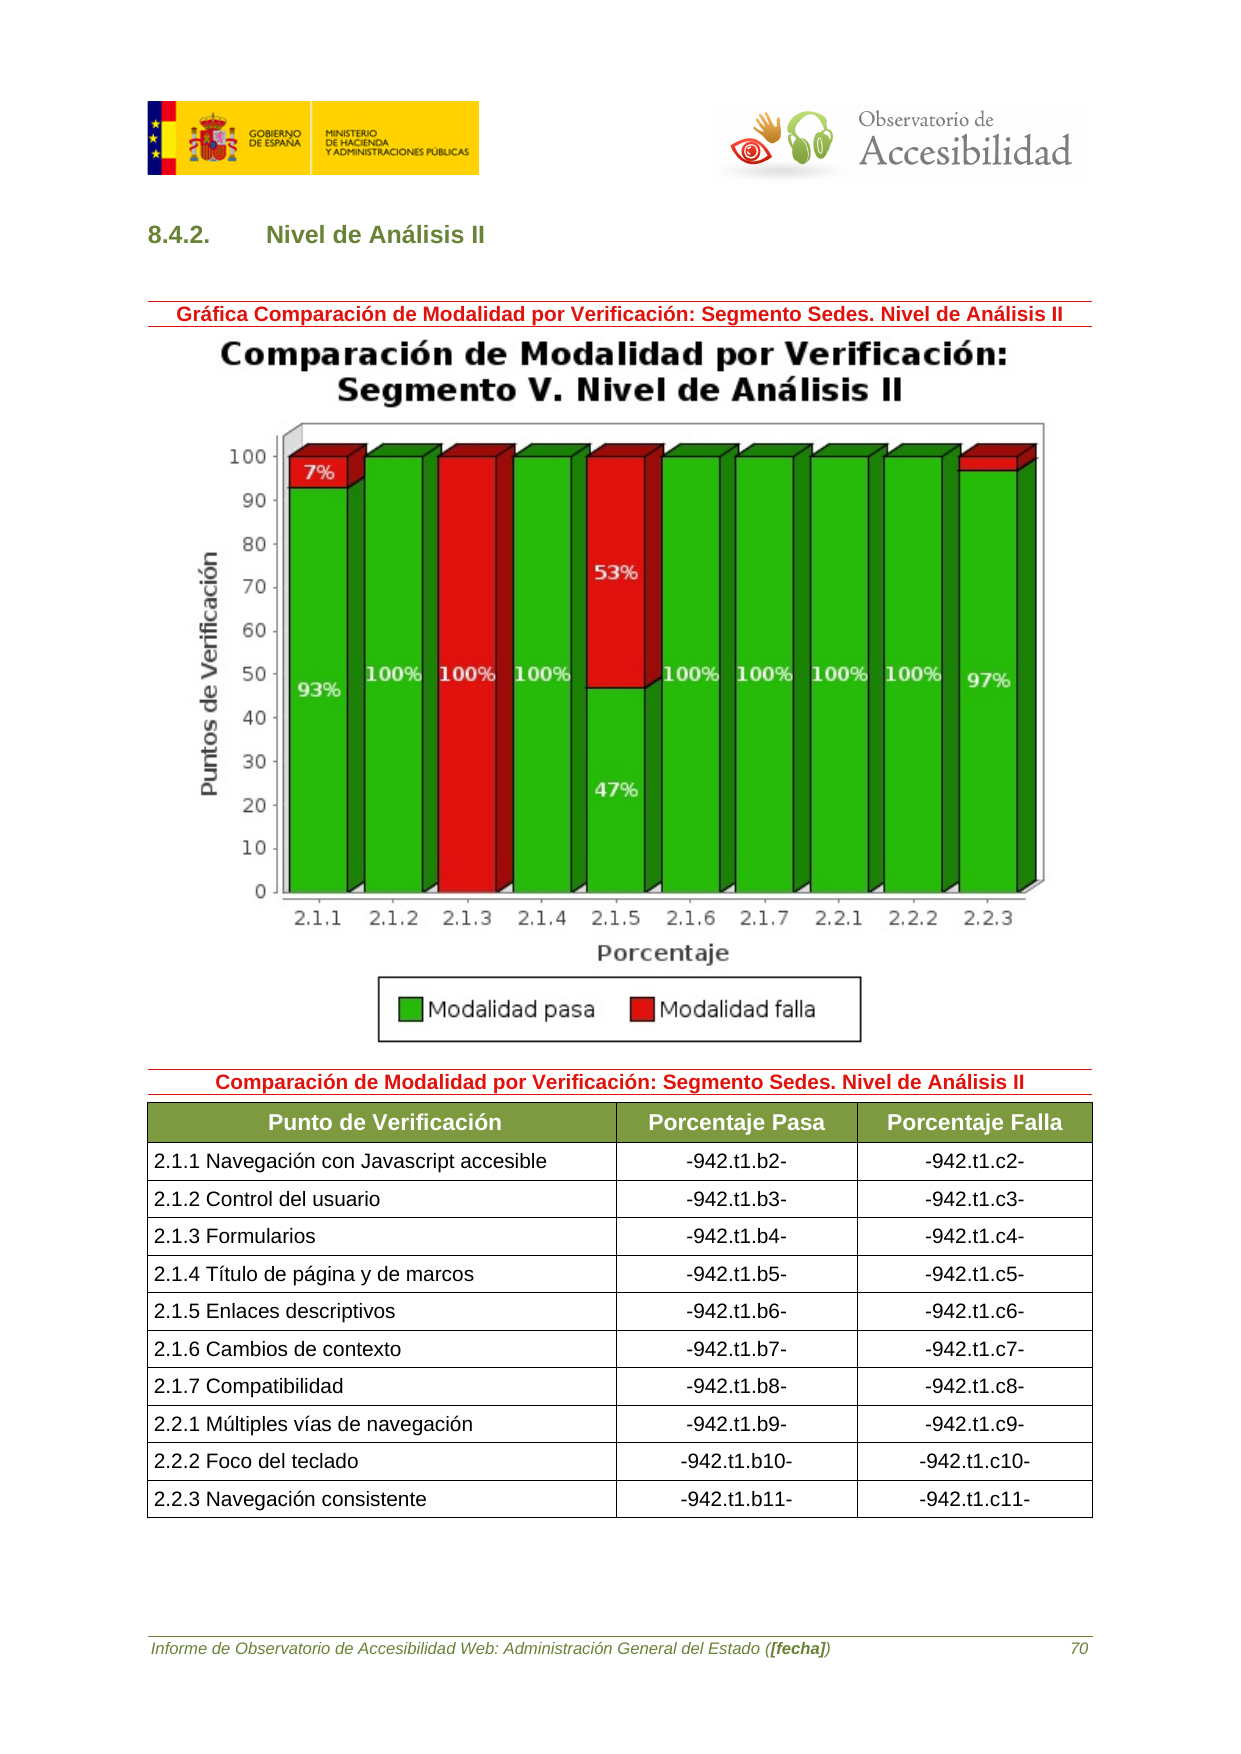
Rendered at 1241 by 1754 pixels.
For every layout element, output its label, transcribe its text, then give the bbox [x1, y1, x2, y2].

table_cell 2.2.2 Foco del teclado [148, 1443, 616, 1479]
table_cell 2.1.1 Navegación con Javascript accesible [148, 1143, 616, 1179]
picture [147, 101, 479, 175]
text Comparación de Modalidad por Verificación: Segmento Sedes. Nivel de Análisis II [148, 1070, 1092, 1094]
table_cell -942.t1.c8- [858, 1368, 1092, 1404]
table_header Porcentaje Falla [858, 1103, 1092, 1142]
picture [178, 334, 1062, 1044]
table_cell -942.t1.b7- [617, 1331, 857, 1367]
table_cell -942.t1.b9- [617, 1406, 857, 1442]
table_cell 2.1.5 Enlaces descriptivos [148, 1293, 616, 1329]
table_cell 2.1.7 Compatibilidad [148, 1368, 616, 1404]
picture [710, 102, 1086, 185]
table_cell -942.t1.b4- [617, 1218, 857, 1254]
table_cell -942.t1.b6- [617, 1293, 857, 1329]
table_cell -942.t1.c3- [858, 1181, 1092, 1217]
table_header Porcentaje Pasa [617, 1103, 857, 1142]
table_cell -942.t1.c5- [858, 1256, 1092, 1292]
table_cell 2.1.3 Formularios [148, 1218, 616, 1254]
text Gráfica Comparación de Modalidad por Verificación: Segmento Sedes. Nivel de Análisis II [148, 302, 1092, 326]
table_cell -942.t1.b5- [617, 1256, 857, 1292]
table_cell -942.t1.b2- [617, 1143, 857, 1179]
table_cell -942.t1.b10- [617, 1443, 857, 1479]
table_cell -942.t1.c4- [858, 1218, 1092, 1254]
table_cell -942.t1.c7- [858, 1331, 1092, 1367]
table_cell -942.t1.c11- [858, 1481, 1092, 1517]
table_cell 2.2.3 Navegación consistente [148, 1481, 616, 1517]
table_cell -942.t1.c9- [858, 1406, 1092, 1442]
table_cell 2.2.1 Múltiples vías de navegación [148, 1406, 616, 1442]
table_cell -942.t1.c2- [858, 1143, 1092, 1179]
table_cell -942.t1.b11- [617, 1481, 857, 1517]
table_cell -942.t1.b8- [617, 1368, 857, 1404]
table_cell 2.1.2 Control del usuario [148, 1181, 616, 1217]
table_cell -942.t1.c6- [858, 1293, 1092, 1329]
table_cell 2.1.6 Cambios de contexto [148, 1331, 616, 1367]
subtitle Nivel de Análisis II [148, 220, 1092, 248]
table_cell 2.1.4 Título de página y de marcos [148, 1256, 616, 1292]
table_cell -942.t1.b3- [617, 1181, 857, 1217]
table_cell -942.t1.c10- [858, 1443, 1092, 1479]
table_header Punto de Verificación [148, 1103, 616, 1142]
